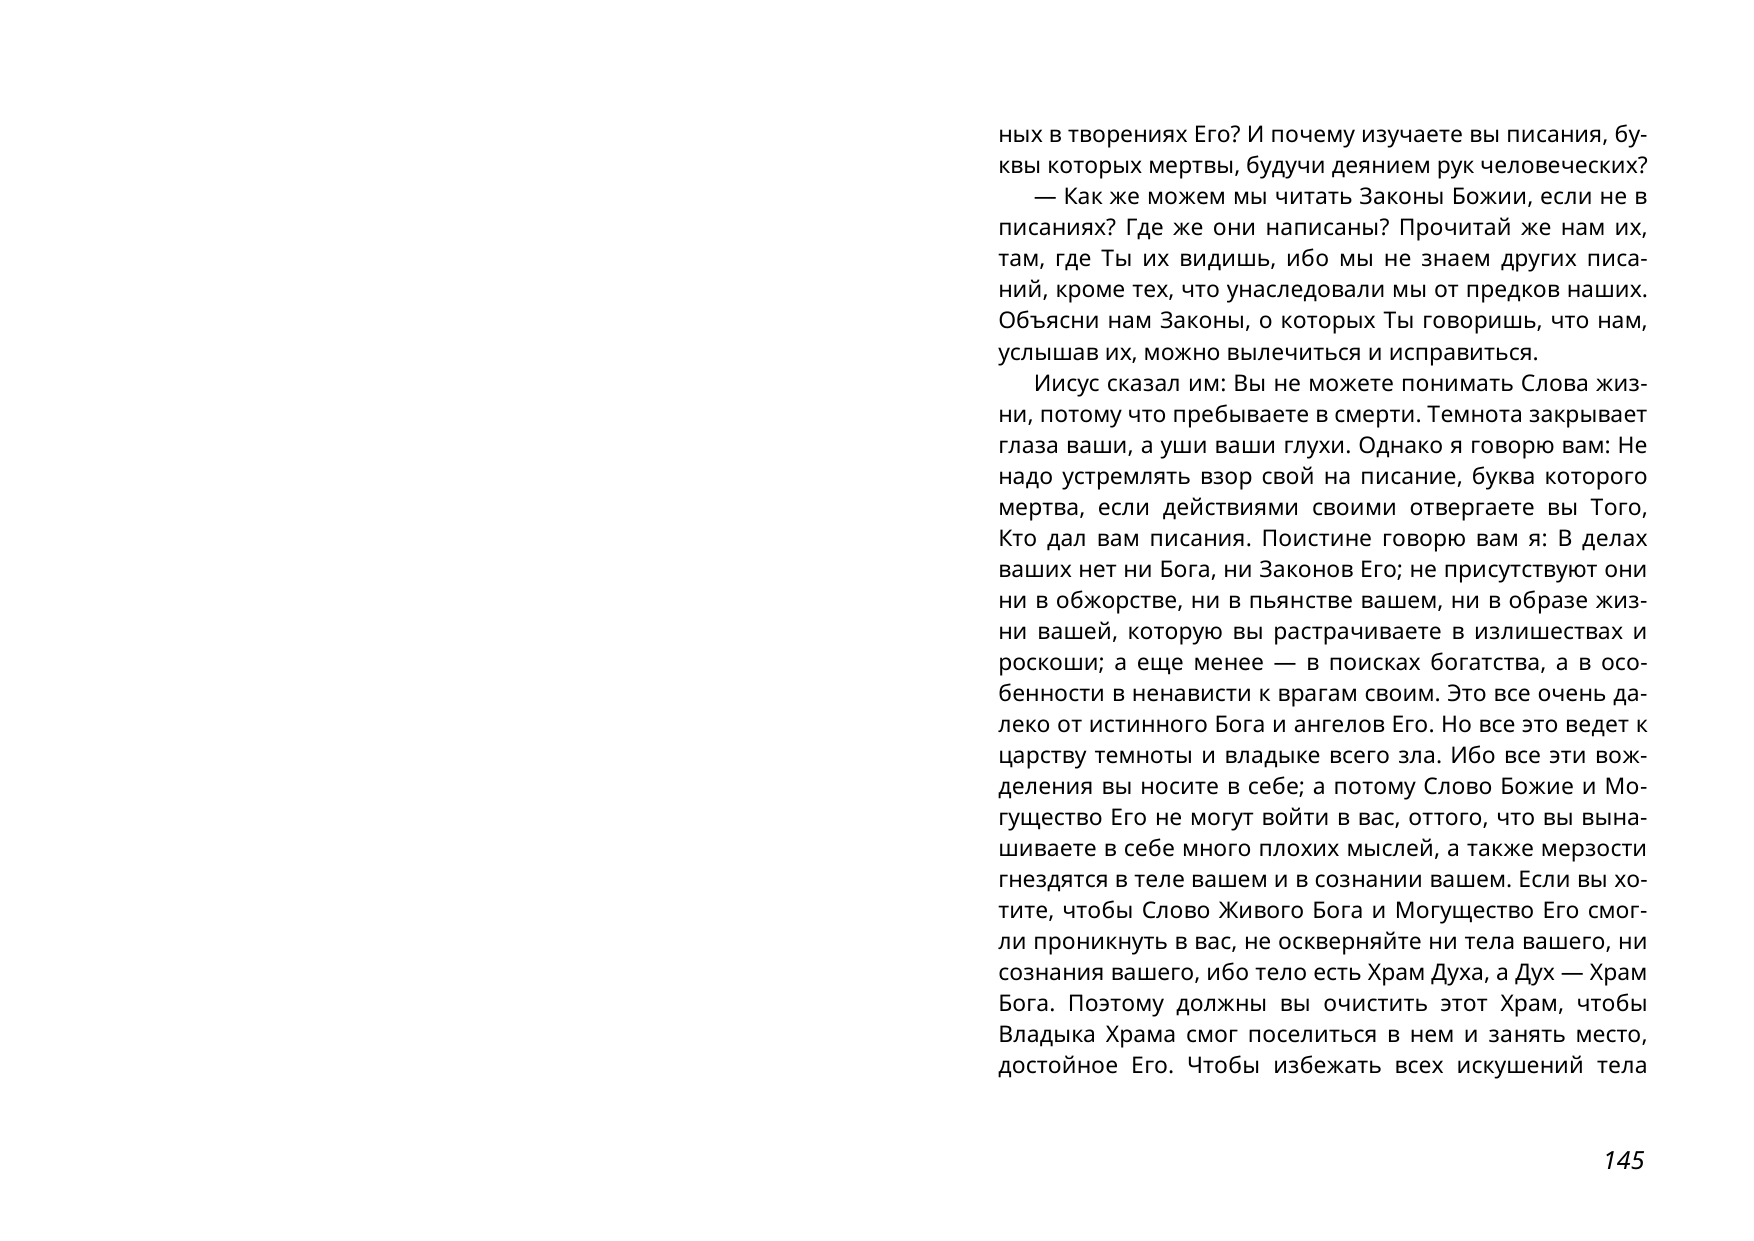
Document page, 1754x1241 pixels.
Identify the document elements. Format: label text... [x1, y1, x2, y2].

text ных в тво­ре­ни­ях Его? И по­че­му изу­чае­те вы пи­са­ния, бу­к­вы ко­то­рых мерт­вы, бу­ду­чи дея­ни­ем рук че­ло­ве­че­ских? [998, 118, 1648, 180]
text — Как же мо­жем мы чи­тать За­ко­ны Бо­жии, ес­ли не в пи­са­ни­ях? Где же они на­пи­са­ны? Про­чи­тай же нам их, там, где Ты их ви­дишь, ибо мы не зна­ем дру­гих пи­са­ний, кро­ме тех, что унас­ле­до­ва­ли мы от пред­ков на­ших. Объ­яс­ни нам За­ко­ны, о ко­то­рых Ты го­во­ришь, что нам, ус­лы­шав их, мож­но вы­ле­чить­ся и ис­пра­вить­ся. [998, 180, 1648, 366]
text Ии­сус ска­зал им: Вы не мо­же­те по­ни­мать Сло­ва жиз­ни, по­тому что пре­бы­вае­те в смер­ти. Тем­но­та за­кры­ва­ет гла­за ва­ши, а уши ва­ши глу­хи. Однако я го­во­рю вам: Не на­до уст­рем­лять взор свой на пи­са­ние, бу­к­ва ко­то­ро­го мерт­ва, ес­ли дей­ст­вия­ми свои­ми от­вер­гае­те вы То­го, Кто дал вам пи­са­ния. По­ис­ти­не го­во­рю вам я: В де­лах ва­ших нет ни Бо­га, ни За­ко­нов Его; не при­сут­ст­ву­ют они ни в обжорстве, ни в пьян­ст­ве ва­шем, ни в об­ра­зе жиз­ни ва­шей, которую вы рас­тра­чи­вае­те в из­ли­ше­ст­вах и рос­ко­ши; а еще ме­нее — в по­ис­ках бо­гат­ст­ва, а в осо­бен­но­сти в не­на­вис­ти к вра­гам сво­им. Это все очень да­ле­ко от ис­тин­но­го Бо­га и ан­ге­лов Его. Но все это ве­дет к цар­ст­ву тем­но­ты и вла­ды­ке все­го зла. Ибо все эти во­ж­де­ле­ния вы но­си­те в се­бе; а по­то­му Сло­во Бо­жие и Мо­гу­ще­ст­во Его не мо­гут вой­ти в вас, от­то­го, что вы вы­на­ши­вае­те в се­бе мно­го пло­хих мыс­лей, а так­же мер­зо­сти гнез­дят­ся в те­ле ва­шем и в соз­на­нии ва­шем. Ес­ли вы хо­ти­те, что­бы Сло­во Жи­во­го Бо­га и Мо­гу­ще­ст­во Его смог­ли про­ник­нуть в вас, не ос­к­вер­няй­те ни те­ла ва­ше­го, ни соз­на­ния ва­ше­го, ибо те­ло есть Храм Ду­ха, а Дух — Храм Бо­га. По­это­му долж­ны вы очи­стить этот Храм, что­бы Вла­ды­ка Хра­ма смог по­се­лить­ся в нем и за­нять ме­сто, дос­той­ное Его. Что­бы из­бе­жать всех ис­ку­ше­ний те­ла [998, 366, 1648, 1080]
